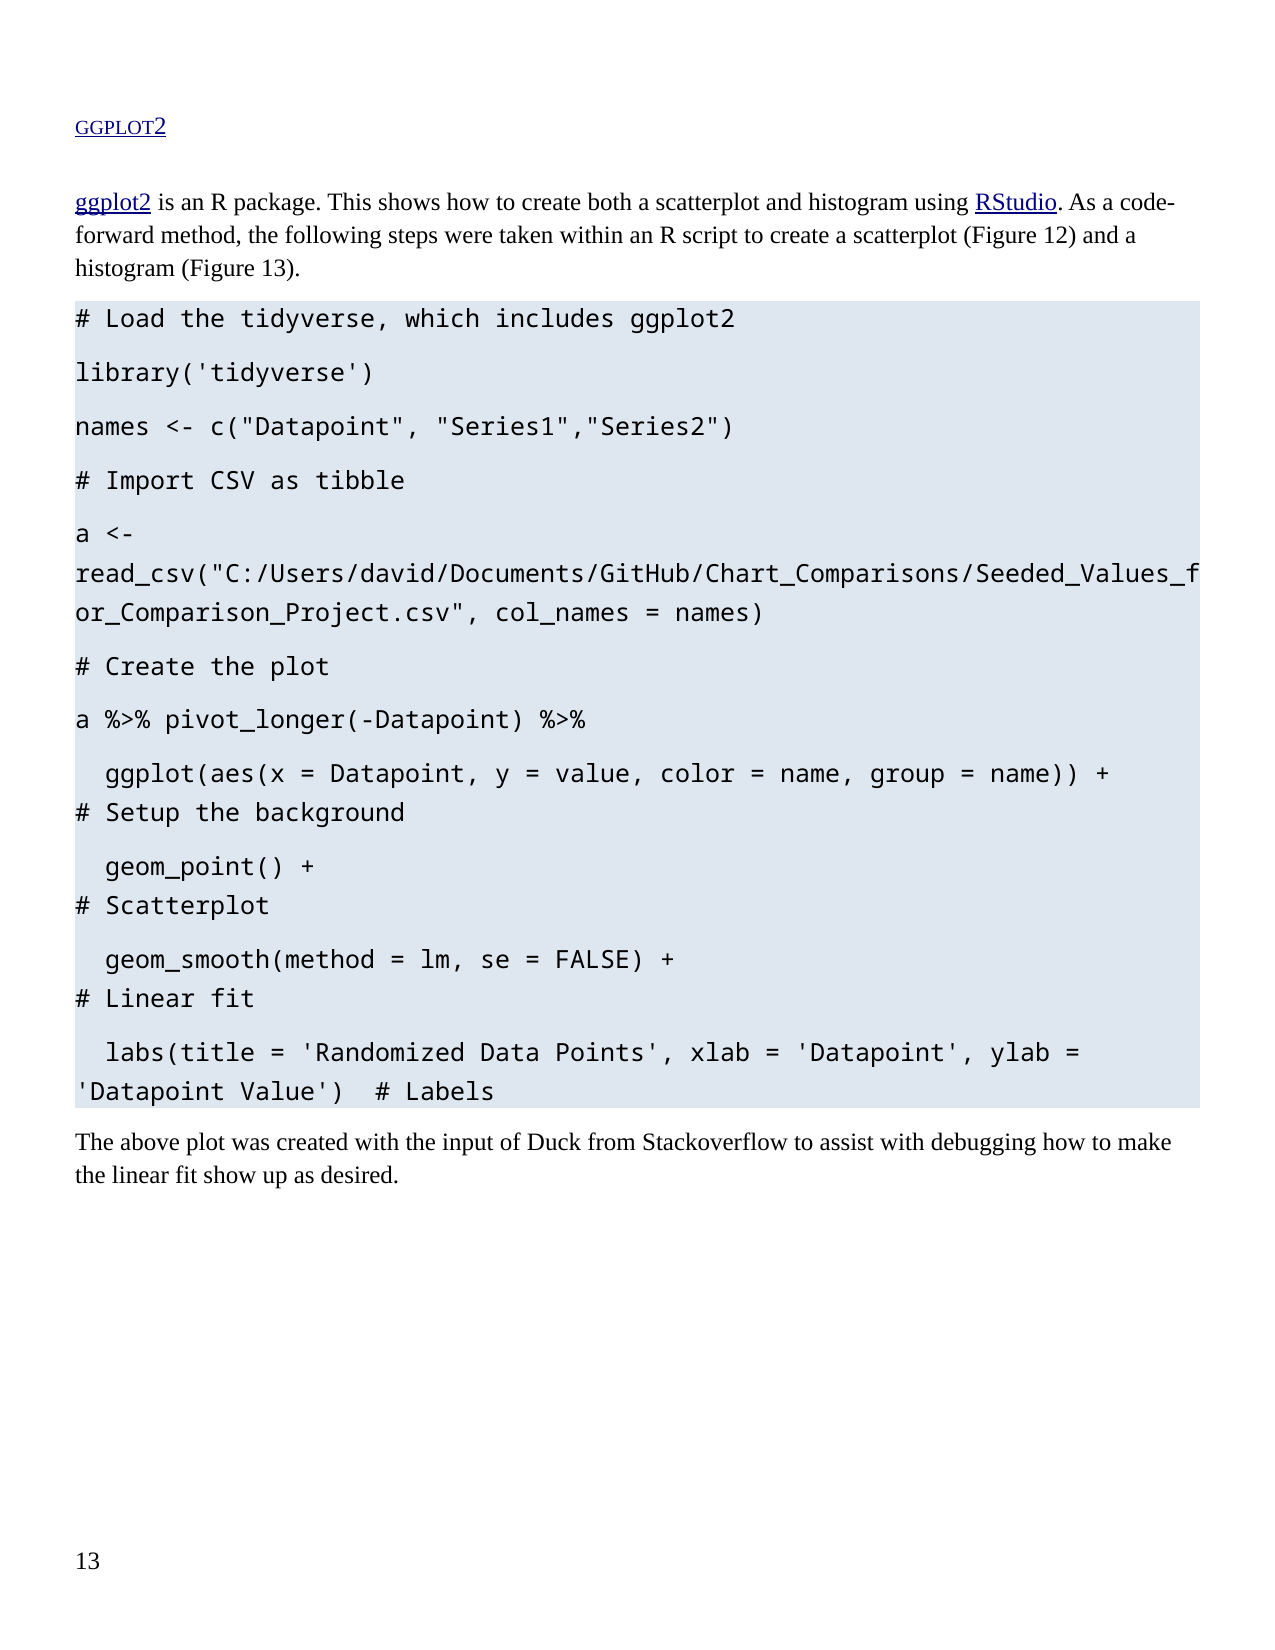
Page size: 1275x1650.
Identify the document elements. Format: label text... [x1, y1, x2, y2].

text ggplot2 [75, 111, 1200, 140]
text a <- read_csv("C:/Users/david/Documents/GitHub/Chart_Comparisons/Seeded_Values_for_Comparison_Project.csv", col_names = names) [75, 516, 1200, 628]
text ggplot2 is an R package. This shows how to create both a scatterplot and histogram using RStudio. As a code-forward method, the following steps were taken within an R script to create a scatterplot (Figure 12) and a histogram (Figure 13). [75, 187, 1200, 282]
text The above plot was created with the input of Duck from Stackoverflow to assist with debugging how to make the linear fit show up as desired. [75, 1127, 1200, 1189]
text geom_point() + # Scatterplot [75, 848, 1200, 922]
text geom_smooth(method = lm, se = FALSE) + # Linear fit [75, 941, 1200, 1015]
text ggplot(aes(x = Datapoint, y = value, color = name, group = name)) + # Setup the background [75, 756, 1200, 829]
text a %>% pivot_longer(-Datapoint) %>% [75, 702, 1200, 736]
text names <- c("Datapoint", "Series1","Series2") [75, 408, 1200, 443]
text # Load the tidyverse, which includes ggplot2 [75, 301, 1200, 335]
text labs(title = 'Randomized Data Points', xlab = 'Datapoint', ylab = 'Datapoint Value') # Labels [75, 1034, 1200, 1108]
text # Import CSV as tibble [75, 462, 1200, 496]
text library('tidyverse') [75, 355, 1200, 389]
text # Create the plot [75, 648, 1200, 682]
